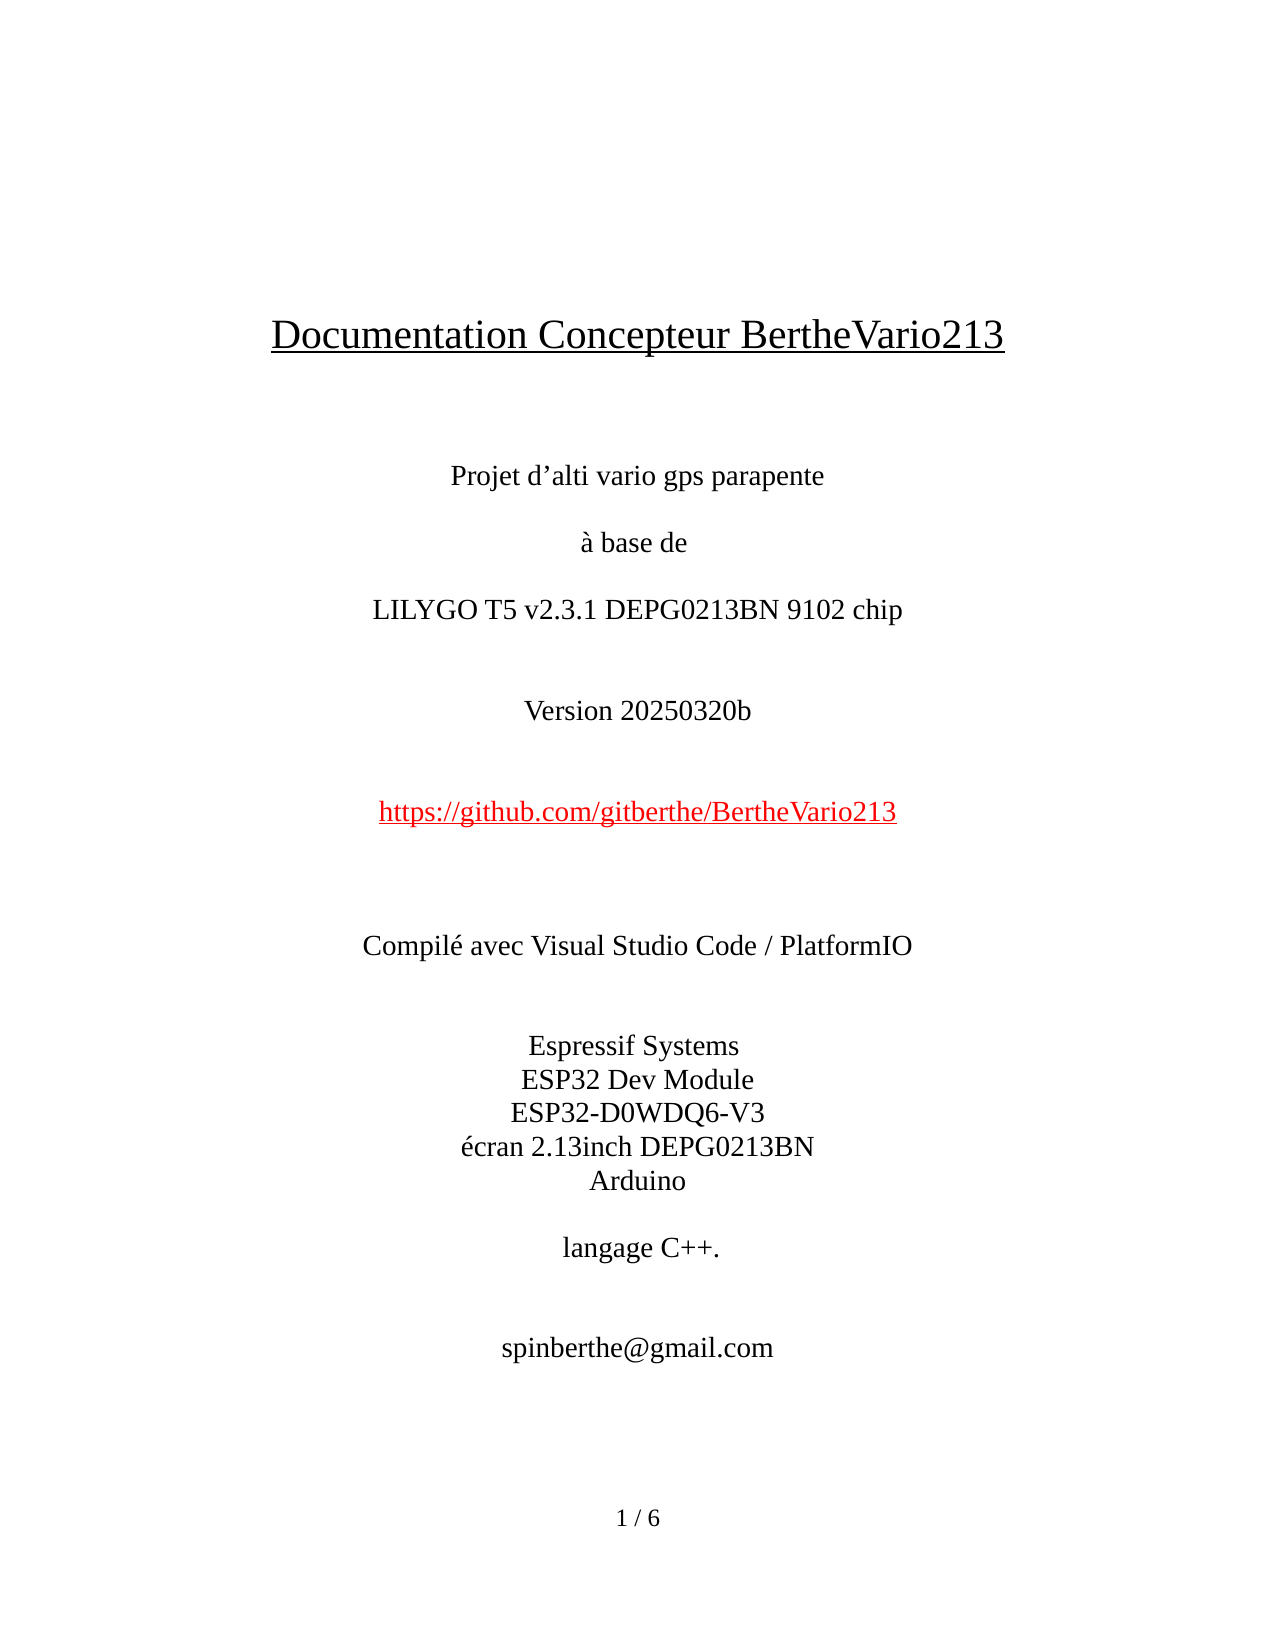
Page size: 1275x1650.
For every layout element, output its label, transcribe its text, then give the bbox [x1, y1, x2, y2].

text Compilé avec Visual Studio Code / PlatformIO [118, 928, 1157, 961]
text Version 20250320b [118, 693, 1157, 727]
text ESP32 Dev Module [118, 1062, 1157, 1096]
text LILYGO T5 v2.3.1 DEPG0213BN 9102 chip [118, 592, 1157, 626]
text https://github.com/gitberthe/BertheVario213 [118, 794, 1157, 827]
text spinberthe@gmail.com [118, 1330, 1157, 1364]
text Documentation Concepteur BertheVario213 [118, 310, 1157, 358]
text Projet d’alti vario gps parapente [118, 458, 1157, 492]
text à base de [118, 525, 1157, 559]
text Arduino [118, 1163, 1157, 1196]
text ESP32-D0WDQ6-V3 [118, 1096, 1157, 1129]
text langage C++. [118, 1230, 1157, 1263]
text écran 2.13inch DEPG0213BN [118, 1129, 1157, 1163]
text Espressif Systems [118, 1028, 1157, 1062]
